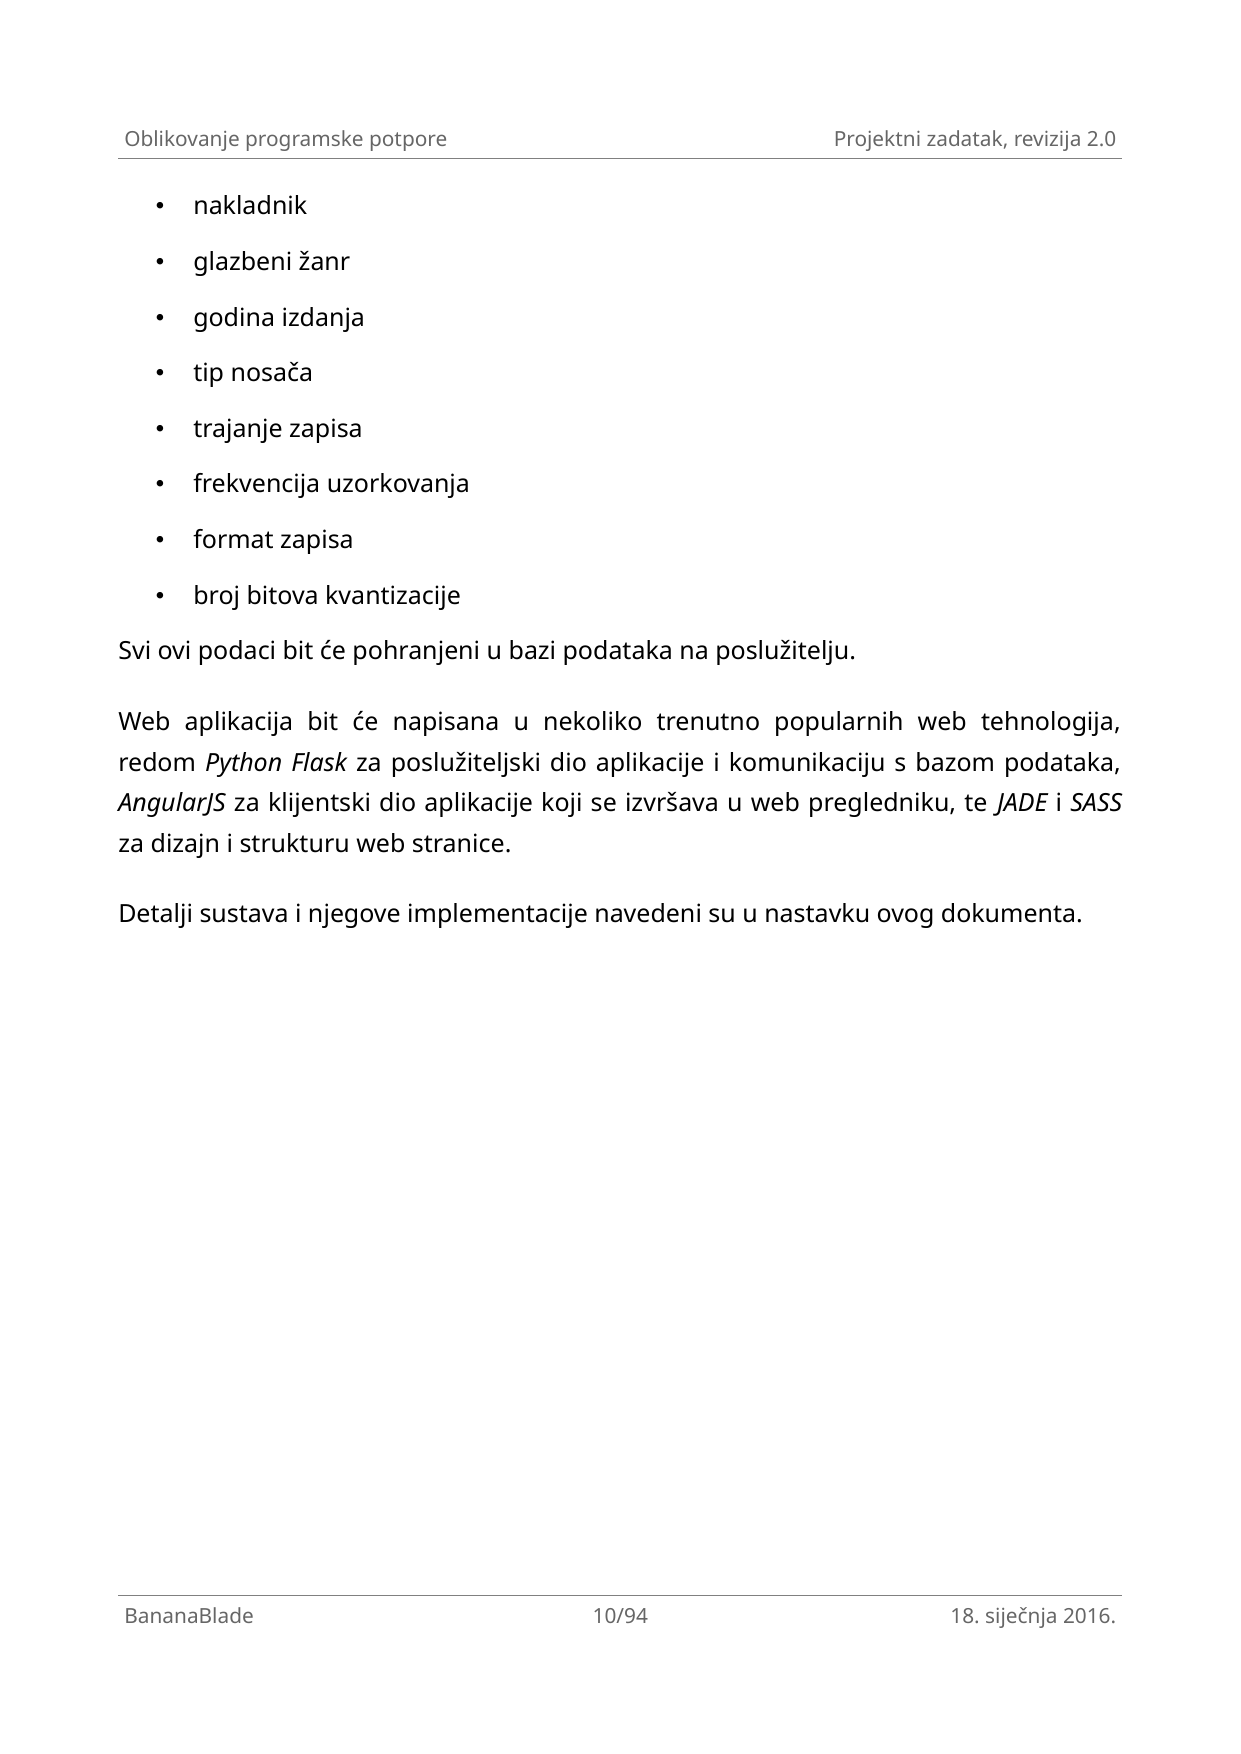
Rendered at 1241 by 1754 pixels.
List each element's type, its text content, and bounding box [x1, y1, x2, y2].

text Detalji sustava i njegove implementacije navedeni su u nastavku ovog dokumenta. [118, 896, 1122, 930]
list format zapisa [156, 522, 1122, 556]
list godina izdanja [156, 299, 1122, 333]
list broj bitova kvantizacije [156, 577, 1122, 611]
list glazbeni žanr [156, 244, 1122, 278]
list trajanje zapisa [156, 411, 1122, 444]
list nakladnik [156, 188, 1122, 222]
text Svi ovi podaci bit će pohranjeni u bazi podataka na poslužitelju. [118, 633, 1122, 667]
list frekvencija uzorkovanja [156, 466, 1122, 500]
text Web aplikacija bit će napisana u nekoliko trenutno popularnih web tehnologija, redom Python Flask za poslužiteljski dio aplikacije i komunikaciju s bazom podataka, AngularJS za klijentski dio aplikacije koji se izvršava u web pregledniku, te JADE i SASS za dizajn i strukturu web stranice. [118, 703, 1122, 860]
list tip nosača [156, 355, 1122, 389]
